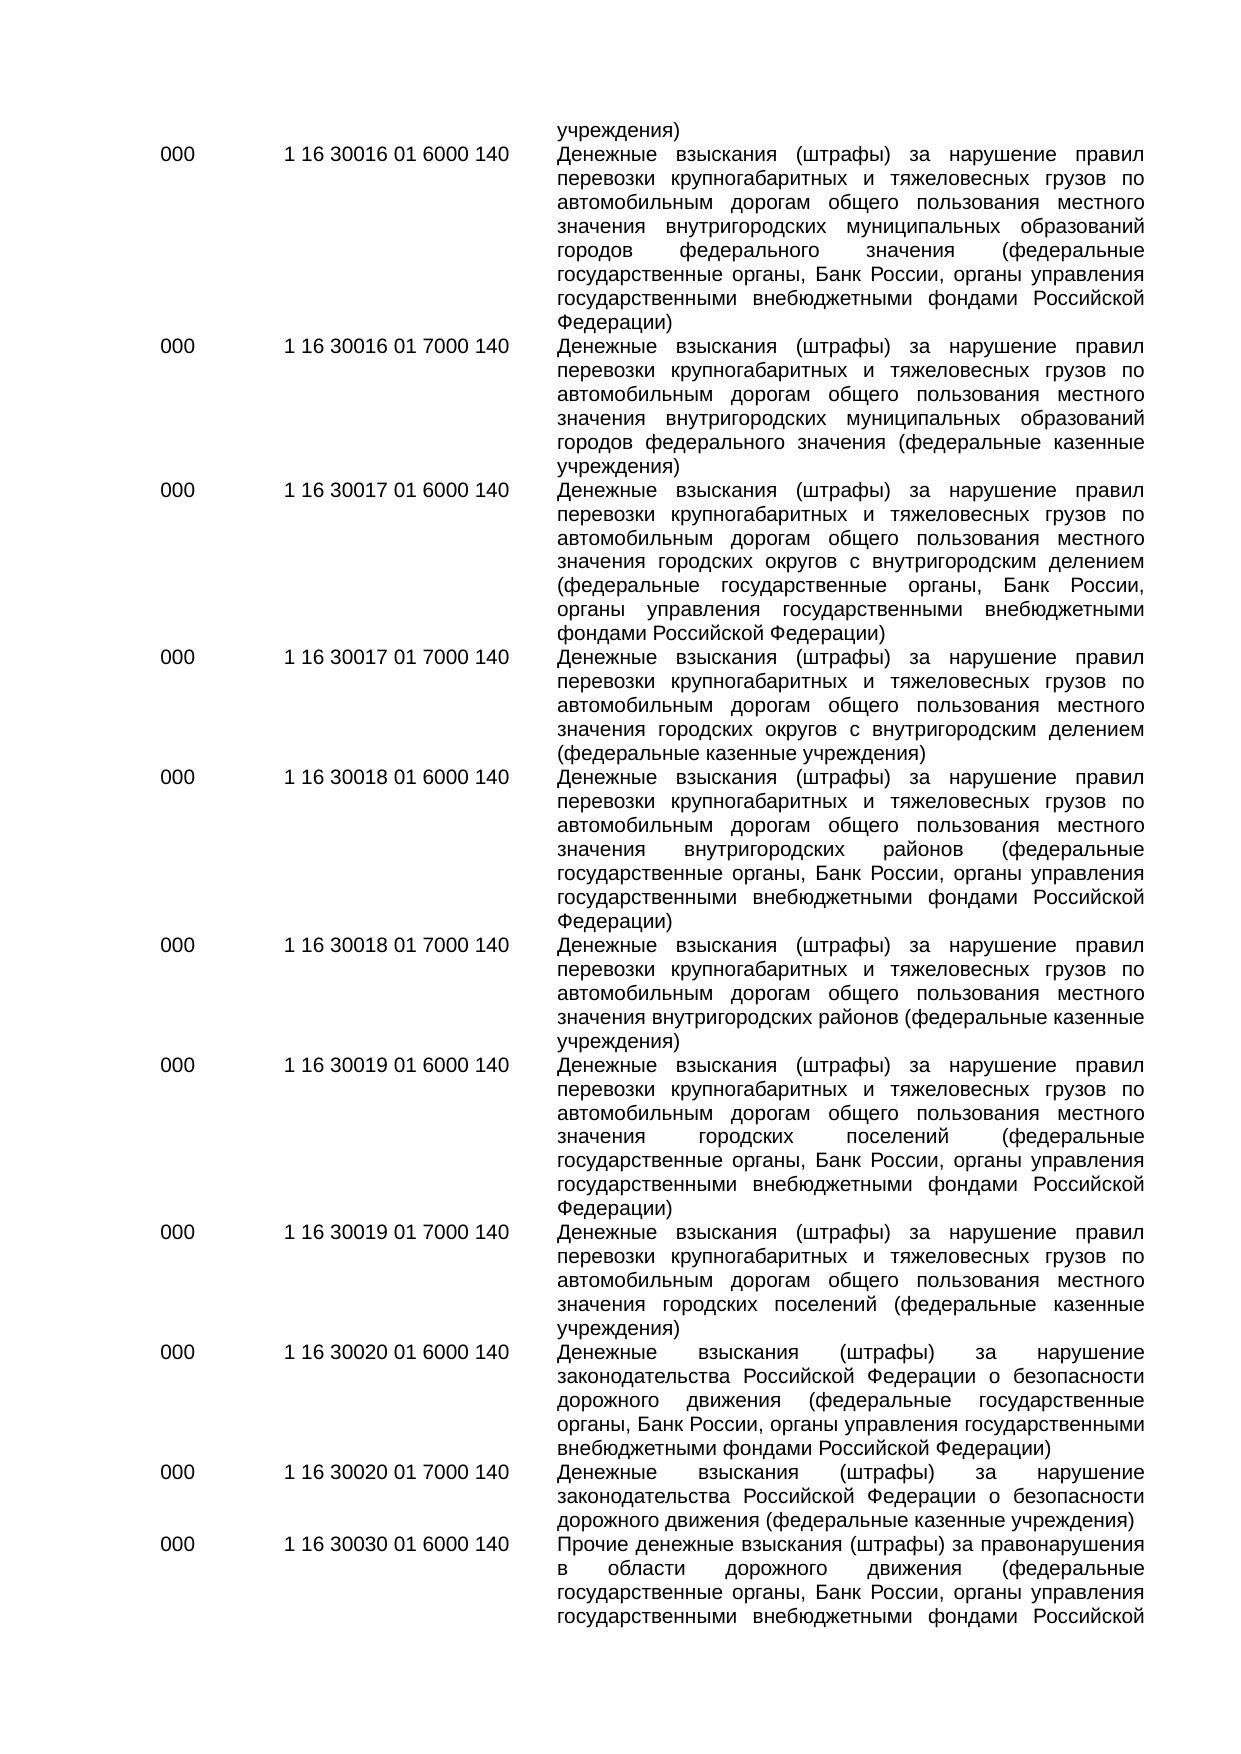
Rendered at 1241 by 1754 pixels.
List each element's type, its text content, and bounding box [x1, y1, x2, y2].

table_cell 1 16 30018 01 6000 140 [237, 765, 556, 933]
table_cell 1 16 30020 01 6000 140 [237, 1340, 556, 1460]
table_cell 1 16 30016 01 7000 140 [237, 334, 556, 477]
table_cell 000 [118, 334, 237, 477]
table_cell 000 [118, 1340, 237, 1460]
table_cell 1 16 30020 01 7000 140 [237, 1460, 556, 1532]
table_cell 000 [118, 933, 237, 1052]
table_cell Денежные взыскания (штрафы) за нарушение законодательства Российской Федерации о безопасности дорожного движения (федеральные государственные органы, Банк России, органы управления государственными внебюджетными фондами Российской Федерации) [556, 1340, 1146, 1460]
table_cell 000 [118, 1053, 237, 1220]
table_cell Денежные взыскания (штрафы) за нарушение правил перевозки крупногабаритных и тяжеловесных грузов по автомобильным дорогам общего пользования местного значения внутригородских муниципальных образований городов федерального значения (федеральные казенные учреждения) [556, 334, 1146, 477]
table_cell 1 16 30017 01 6000 140 [237, 478, 556, 645]
table_cell 1 16 30030 01 6000 140 [237, 1532, 556, 1627]
table_cell Денежные взыскания (штрафы) за нарушение правил перевозки крупногабаритных и тяжеловесных грузов по автомобильным дорогам общего пользования местного значения внутригородских районов (федеральные казенные учреждения) [556, 933, 1146, 1052]
table_cell 000 [118, 142, 237, 334]
table_cell 000 [118, 1460, 237, 1532]
table_cell 000 [118, 478, 237, 645]
table_cell 1 16 30019 01 7000 140 [237, 1220, 556, 1340]
table_cell [118, 118, 237, 142]
table_cell 1 16 30019 01 6000 140 [237, 1053, 556, 1220]
table_cell [237, 118, 556, 142]
table_cell 1 16 30017 01 7000 140 [237, 645, 556, 765]
table_cell Денежные взыскания (штрафы) за нарушение правил перевозки крупногабаритных и тяжеловесных грузов по автомобильным дорогам общего пользования местного значения городских округов с внутригородским делением (федеральные государственные органы, Банк России, органы управления государственными внебюджетными фондами Российской Федерации) [556, 478, 1146, 645]
table_cell Денежные взыскания (штрафы) за нарушение законодательства Российской Федерации о безопасности дорожного движения (федеральные казенные учреждения) [556, 1460, 1146, 1532]
table_cell Денежные взыскания (штрафы) за нарушение правил перевозки крупногабаритных и тяжеловесных грузов по автомобильным дорогам общего пользования местного значения городских поселений (федеральные казенные учреждения) [556, 1220, 1146, 1340]
table_cell 000 [118, 1220, 237, 1340]
table_cell Денежные взыскания (штрафы) за нарушение правил перевозки крупногабаритных и тяжеловесных грузов по автомобильным дорогам общего пользования местного значения городских поселений (федеральные государственные органы, Банк России, органы управления государственными внебюджетными фондами Российской Федерации) [556, 1053, 1146, 1220]
table_cell 000 [118, 765, 237, 933]
table_cell Денежные взыскания (штрафы) за нарушение правил перевозки крупногабаритных и тяжеловесных грузов по автомобильным дорогам общего пользования местного значения городских округов с внутригородским делением (федеральные казенные учреждения) [556, 645, 1146, 765]
table_cell учреждения) [556, 118, 1146, 142]
table_cell Денежные взыскания (штрафы) за нарушение правил перевозки крупногабаритных и тяжеловесных грузов по автомобильным дорогам общего пользования местного значения внутригородских муниципальных образований городов федерального значения (федеральные государственные органы, Банк России, органы управления государственными внебюджетными фондами Российской Федерации) [556, 142, 1146, 334]
table_cell 1 16 30016 01 6000 140 [237, 142, 556, 334]
table_cell Денежные взыскания (штрафы) за нарушение правил перевозки крупногабаритных и тяжеловесных грузов по автомобильным дорогам общего пользования местного значения внутригородских районов (федеральные государственные органы, Банк России, органы управления государственными внебюджетными фондами Российской Федерации) [556, 765, 1146, 933]
table_cell 1 16 30018 01 7000 140 [237, 933, 556, 1052]
table_cell 000 [118, 645, 237, 765]
table_cell 000 [118, 1532, 237, 1627]
table_cell Прочие денежные взыскания (штрафы) за правонарушения в области дорожного движения (федеральные государственные органы, Банк России, органы управления государственными внебюджетными фондами Российской [556, 1532, 1146, 1627]
